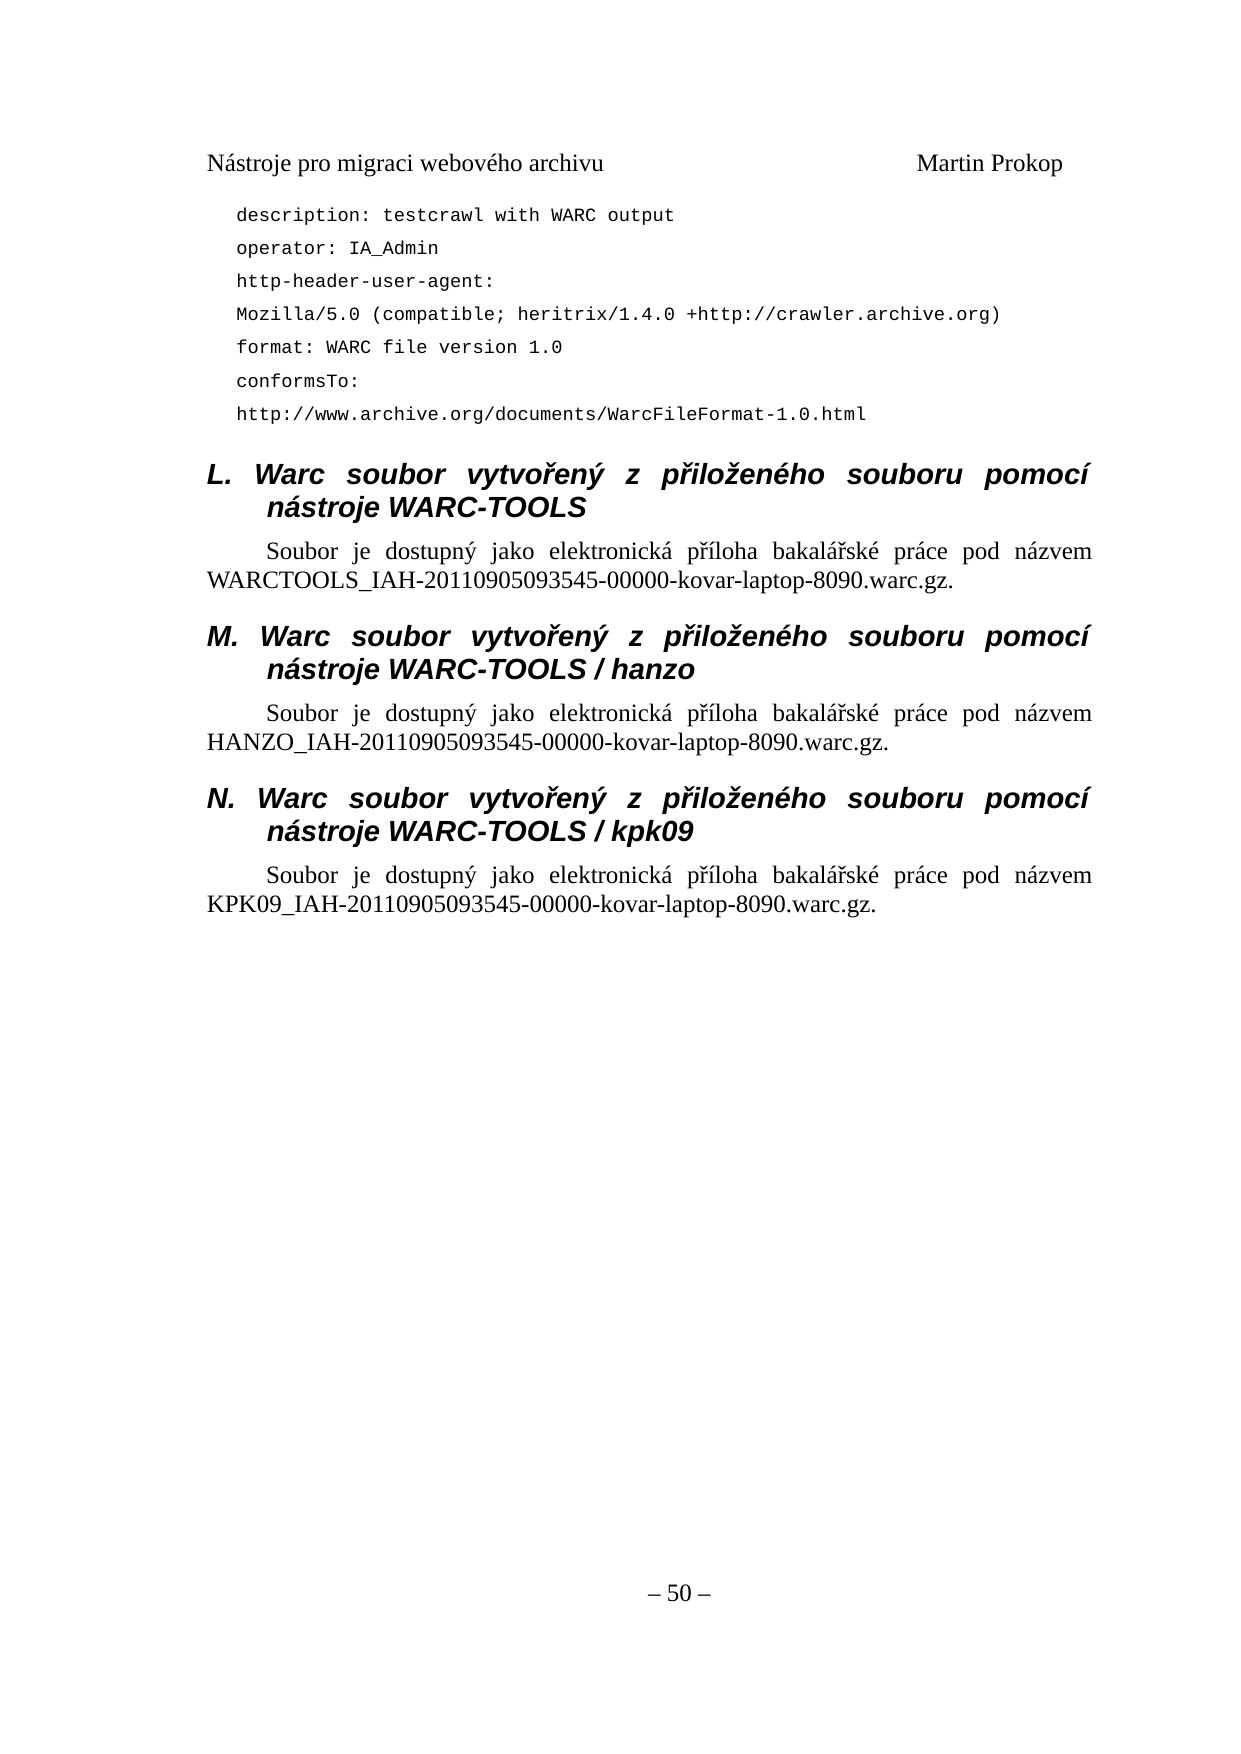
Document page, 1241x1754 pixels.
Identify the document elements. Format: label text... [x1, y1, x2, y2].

text operator: IA_Admin [236, 239, 1093, 260]
text Soubor je dostupný jako elektronická příloha bakalářské práce pod názvem HANZO_IAH-20110905093545-00000-kovar-laptop-8090.warc.gz. [207, 698, 1093, 756]
subtitle N. Warc soubor vytvořený z přiloženého souboru pomocí nástroje WARC-TOOLS / kpk09 [207, 781, 1093, 848]
text Soubor je dostupný jako elektronická příloha bakalářské práce pod názvem KPK09_IAH-20110905093545-00000-kovar-laptop-8090.warc.gz. [207, 861, 1093, 918]
subtitle L. Warc soubor vytvořený z přiloženého souboru pomocí nástroje WARC-TOOLS [207, 457, 1093, 524]
text Soubor je dostupný jako elektronická příloha bakalářské práce pod názvem WARCTOOLS_IAH-20110905093545-00000-kovar-laptop-8090.warc.gz. [207, 536, 1093, 594]
text conformsTo: [236, 371, 1093, 393]
text Mozilla/5.0 (compatible; heritrix/1.4.0 +http://crawler.archive.org) [236, 305, 1093, 326]
subtitle M. Warc soubor vytvořený z přiloženého souboru pomocí nástroje WARC-TOOLS / hanzo [207, 619, 1093, 686]
text format: WARC file version 1.0 [236, 338, 1093, 359]
text description: testcrawl with WARC output [236, 206, 1093, 227]
text http://www.archive.org/documents/WarcFileFormat-1.0.html [236, 404, 1093, 426]
text http-header-user-agent: [236, 272, 1093, 293]
